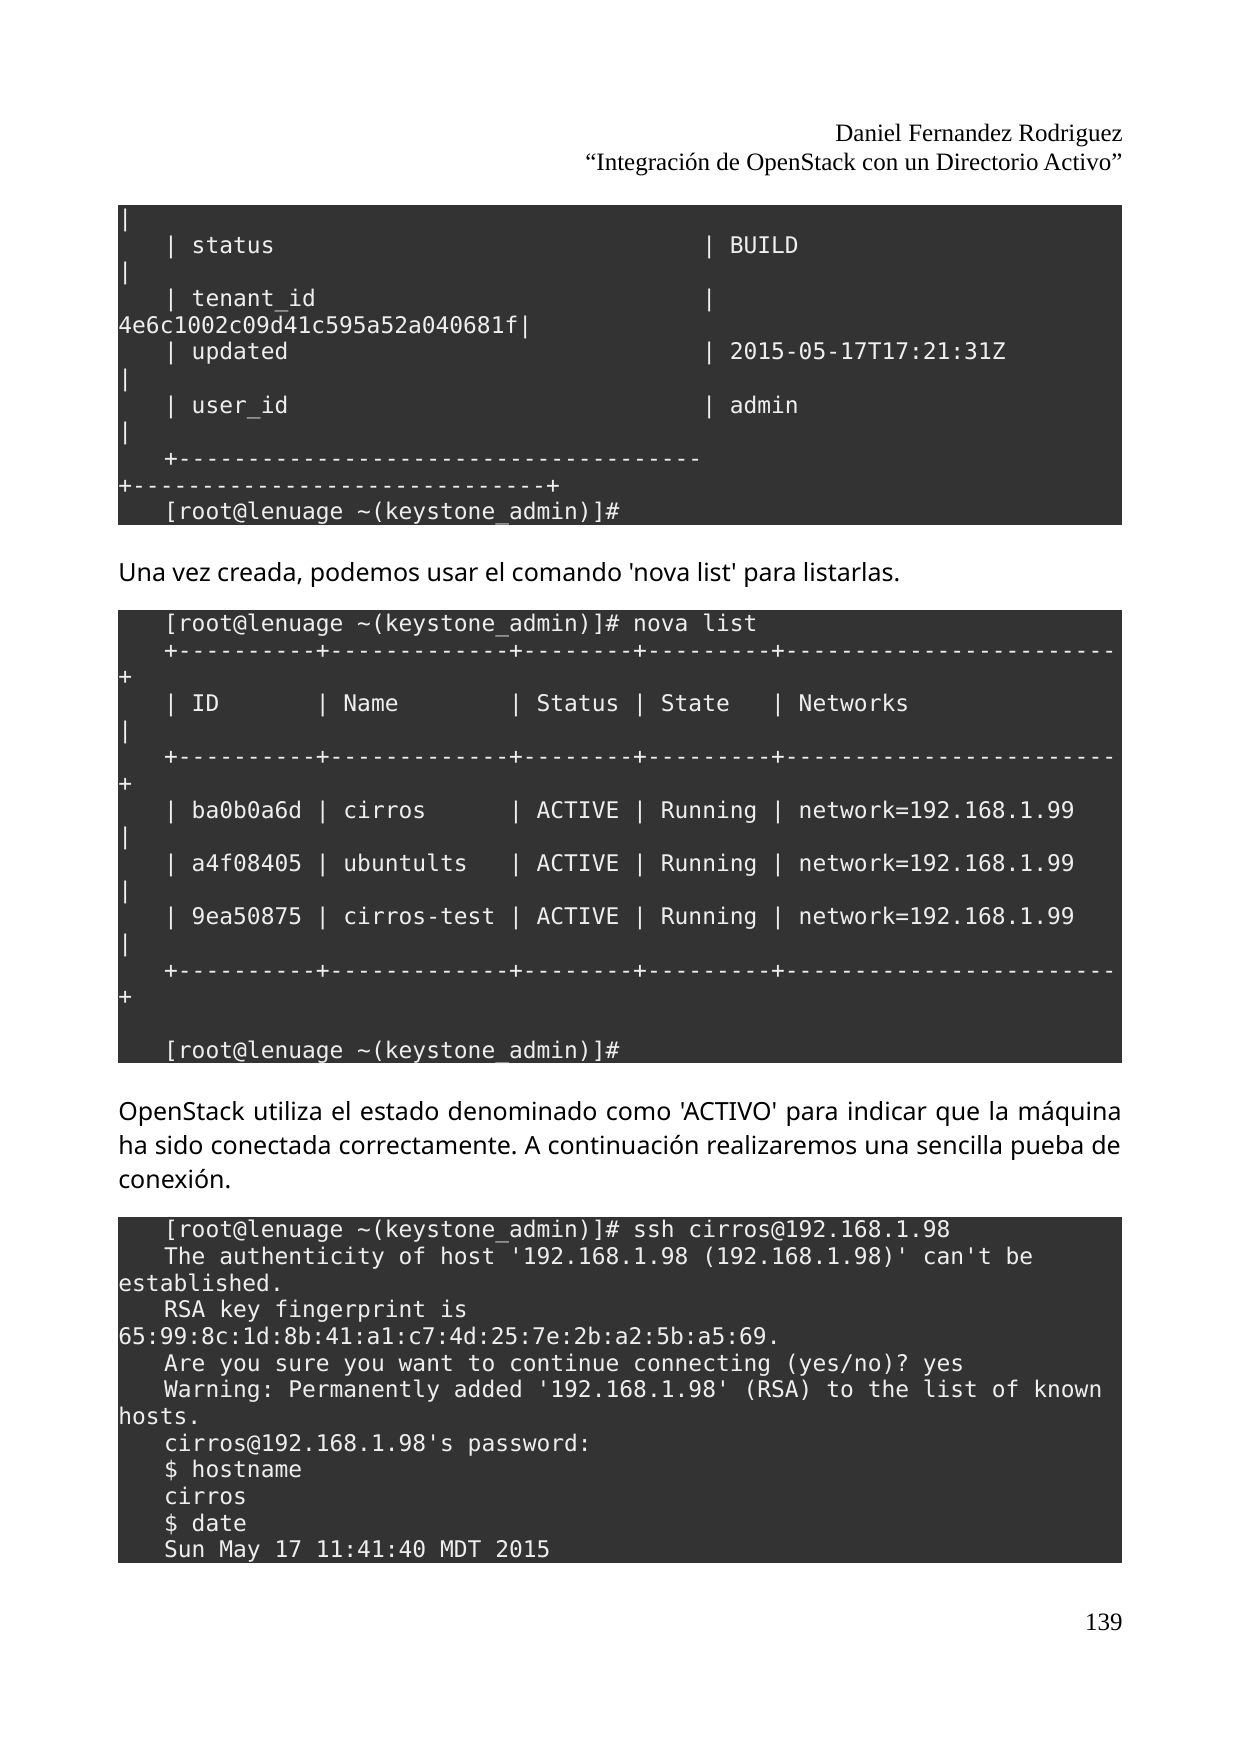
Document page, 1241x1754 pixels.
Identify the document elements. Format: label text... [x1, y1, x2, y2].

text $ hostname [118, 1457, 1122, 1483]
text OpenStack utiliza el estado denominado como 'ACTIVO' para indicar que la máquina ha sido conectada correctamente. A continuación realizaremos una sencilla pueba de conexión. [118, 1093, 1122, 1196]
text | 9ea50875 | cirros-test | ACTIVE | Running | network=192.168.1.99 | [118, 903, 1122, 957]
text +----------+-------------+--------+---------+------------------------+ [118, 957, 1122, 1010]
text | status | BUILD | [118, 232, 1122, 285]
text [root@lenuage ~(keystone_admin)]# nova list [118, 610, 1122, 637]
text cirros [118, 1483, 1122, 1510]
text | [118, 205, 1122, 232]
text Sun May 17 11:41:40 MDT 2015 [118, 1537, 1122, 1563]
text | updated | 2015-05-17T17:21:31Z | [118, 338, 1122, 392]
text RSA key fingerprint is 65:99:8c:1d:8b:41:a1:c7:4d:25:7e:2b:a2:5b:a5:69. [118, 1297, 1122, 1350]
text | user_id | admin | [118, 392, 1122, 445]
text +----------+-------------+--------+---------+------------------------+ [118, 743, 1122, 797]
text | tenant_id | 4e6c1002c09d41c595a52a040681f| [118, 285, 1122, 338]
text | ID | Name | Status | State | Networks | [118, 690, 1122, 743]
text +----------+-------------+--------+---------+------------------------+ [118, 637, 1122, 690]
text [root@lenuage ~(keystone_admin)]# ssh cirros@192.168.1.98 [118, 1217, 1122, 1243]
text | a4f08405 | ubuntults | ACTIVE | Running | network=192.168.1.99 | [118, 850, 1122, 903]
text cirros@192.168.1.98's password: [118, 1430, 1122, 1457]
text $ date [118, 1510, 1122, 1537]
text [root@lenuage ~(keystone_admin)]# [118, 1037, 1122, 1063]
text Warning: Permanently added '192.168.1.98' (RSA) to the list of known hosts. [118, 1377, 1122, 1430]
text [root@lenuage ~(keystone_admin)]# [118, 498, 1122, 525]
text | ba0b0a6d | cirros | ACTIVE | Running | network=192.168.1.99 | [118, 797, 1122, 850]
text Una vez creada, podemos usar el comando 'nova list' para listarlas. [118, 555, 1122, 589]
text +--------------------------------------+------------------------------+ [118, 445, 1122, 498]
text The authenticity of host '192.168.1.98 (192.168.1.98)' can't be established. [118, 1243, 1122, 1297]
text Are you sure you want to continue connecting (yes/no)? yes [118, 1350, 1122, 1377]
